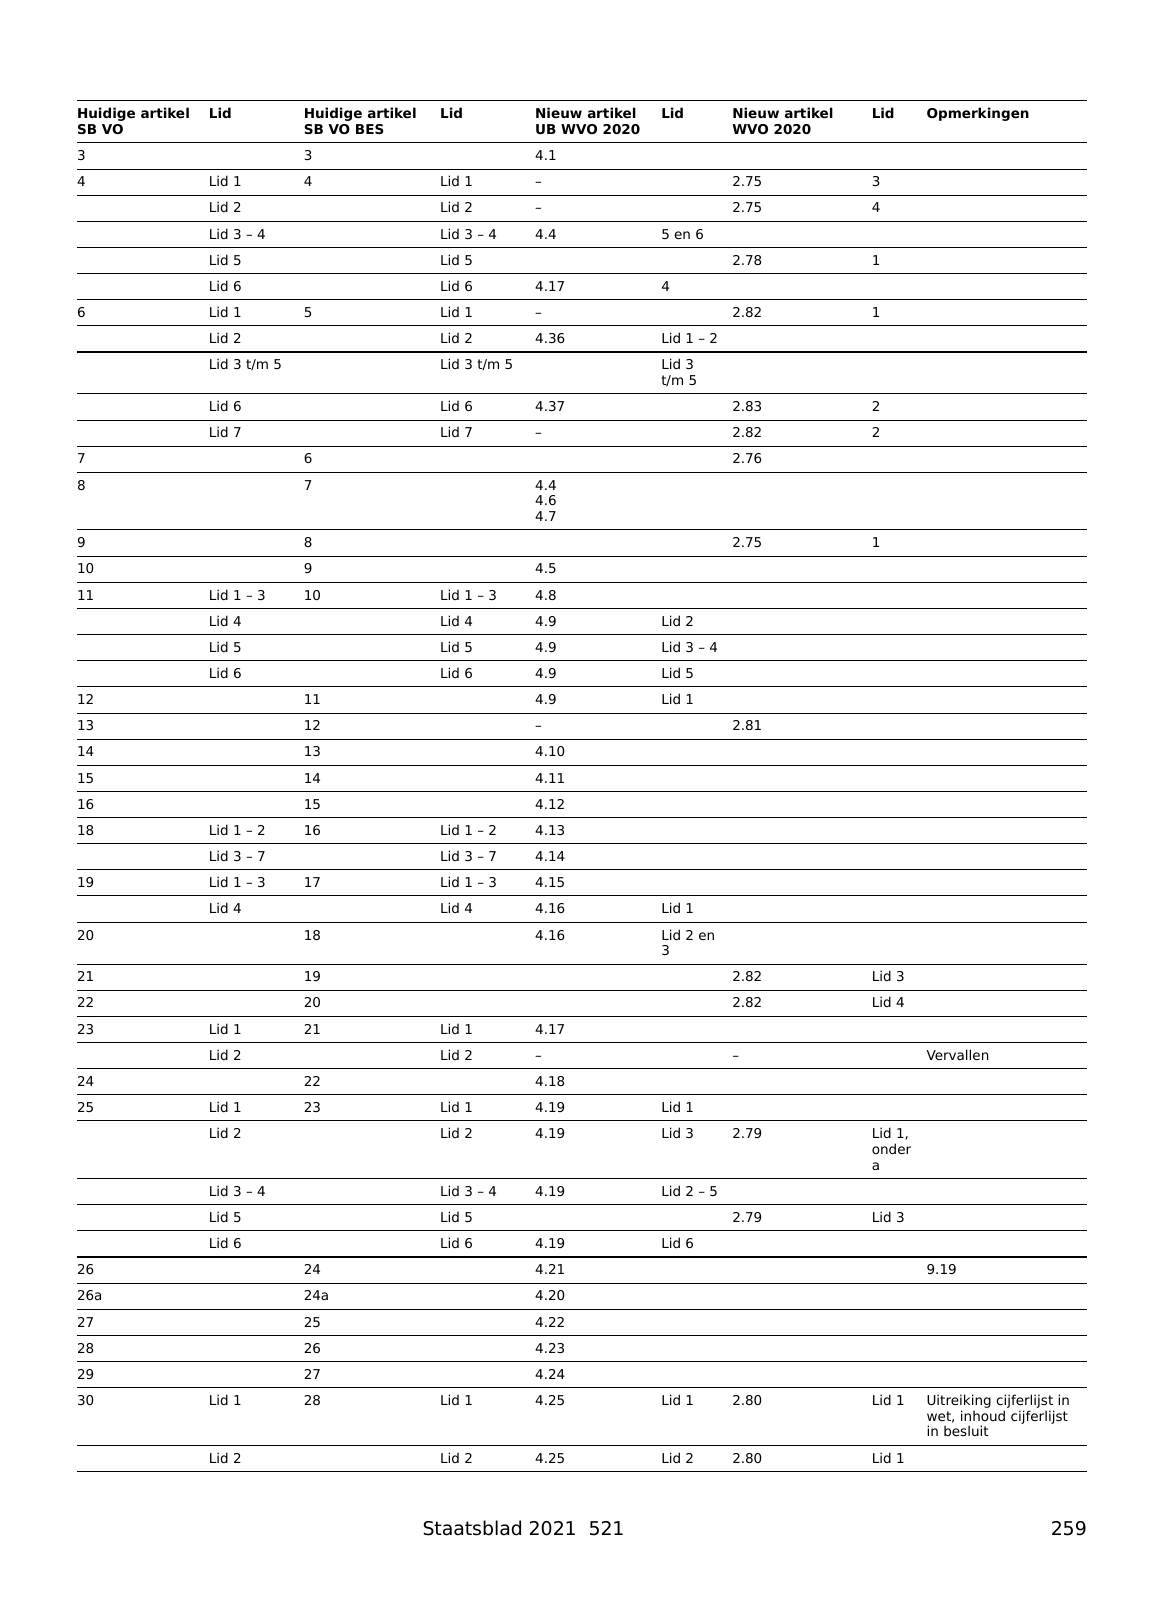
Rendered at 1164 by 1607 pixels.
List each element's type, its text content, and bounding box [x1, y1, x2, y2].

table_cell [529, 248, 655, 273]
table_cell [920, 661, 1087, 686]
table_cell [726, 687, 866, 712]
table_cell [920, 196, 1087, 221]
table_header Lid [655, 101, 726, 142]
table_cell 1 [866, 300, 920, 325]
table_cell Lid 4 [434, 896, 529, 922]
table_cell Lid 6 [655, 1231, 726, 1256]
table_header Lid [434, 101, 529, 142]
table_cell [77, 326, 203, 351]
table_cell [298, 635, 434, 660]
table_cell [298, 353, 434, 393]
table_cell Lid 3 – 4 [203, 1179, 298, 1204]
table_cell – [726, 1043, 866, 1068]
table_cell [434, 1336, 529, 1361]
table_cell [434, 766, 529, 791]
table_cell [655, 818, 726, 843]
table_cell [298, 609, 434, 634]
table_cell 14 [77, 740, 203, 765]
table_cell [434, 143, 529, 168]
table_cell 4.9 [529, 609, 655, 634]
table_cell Lid 5 [434, 635, 529, 660]
table_cell [203, 1362, 298, 1387]
table_cell Lid 7 [434, 421, 529, 446]
table_cell [77, 421, 203, 446]
table_cell Lid 6 [434, 661, 529, 686]
table_cell 1 [866, 248, 920, 273]
table_cell Lid 3 – 4 [655, 635, 726, 660]
table_cell [726, 1362, 866, 1387]
table_cell [655, 1205, 726, 1230]
table_cell Lid 1 [655, 896, 726, 922]
table_cell 24a [298, 1284, 434, 1309]
table_cell 18 [77, 818, 203, 843]
table_cell 4.19 [529, 1179, 655, 1204]
table_cell 15 [298, 792, 434, 817]
table_cell [77, 1043, 203, 1068]
table_cell Lid 1 – 3 [434, 870, 529, 895]
table_cell 4.8 [529, 583, 655, 608]
table_cell [866, 818, 920, 843]
table_cell [866, 896, 920, 922]
table_cell – [529, 196, 655, 221]
table_cell [920, 1446, 1087, 1471]
table_cell [866, 1284, 920, 1309]
table_cell [866, 583, 920, 608]
table_cell [866, 1310, 920, 1335]
table_cell 4.22 [529, 1310, 655, 1335]
table_cell [866, 447, 920, 472]
table_cell 8 [77, 473, 203, 529]
table_cell [726, 274, 866, 299]
table_cell [203, 687, 298, 712]
table_cell [726, 844, 866, 869]
table_cell [655, 248, 726, 273]
table_cell Lid 3 t/m 5 [203, 353, 298, 393]
table_cell Lid 2 en 3 [655, 923, 726, 963]
table_cell Lid 2 [203, 326, 298, 351]
table_cell [920, 792, 1087, 817]
table_cell Lid 3 – 4 [203, 222, 298, 247]
table_cell Lid 7 [203, 421, 298, 446]
table_cell 4.17 [529, 1017, 655, 1042]
table_cell [866, 353, 920, 393]
table_header Nieuw artikel UB WVO 2020 [529, 101, 655, 142]
table_cell [920, 1095, 1087, 1120]
table_cell Lid 2 [203, 1121, 298, 1178]
table_cell 4.9 [529, 687, 655, 712]
table_cell Lid 2 [434, 1446, 529, 1471]
table_cell [920, 447, 1087, 472]
table_cell [920, 1205, 1087, 1230]
table_cell [920, 1121, 1087, 1178]
table_cell [434, 714, 529, 738]
table_cell Lid 1 [203, 300, 298, 325]
table_cell Lid 5 [655, 661, 726, 686]
table_cell [726, 923, 866, 963]
table_cell 4.37 [529, 394, 655, 419]
table_cell Lid 1 [434, 1017, 529, 1042]
table_cell Lid 4 [866, 991, 920, 1016]
table_cell 4.14 [529, 844, 655, 869]
table_cell [434, 1362, 529, 1387]
table_cell Lid 5 [203, 1205, 298, 1230]
table_cell 4.4 4.6 4.7 [529, 473, 655, 529]
table_cell [920, 896, 1087, 922]
table_cell [920, 557, 1087, 582]
table_cell [866, 1179, 920, 1204]
table_cell Lid 1 – 3 [203, 583, 298, 608]
table_cell [920, 394, 1087, 419]
table_cell Lid 1 – 3 [203, 870, 298, 895]
table_cell [203, 473, 298, 529]
table_header Lid [866, 101, 920, 142]
table_cell Lid 1 [655, 687, 726, 712]
table_cell Lid 1 [434, 1095, 529, 1120]
table_cell [726, 583, 866, 608]
table_cell [726, 1017, 866, 1042]
table_cell – [529, 300, 655, 325]
table_cell [866, 740, 920, 765]
table_cell [726, 557, 866, 582]
table_cell Lid 5 [203, 635, 298, 660]
table_cell 3 [298, 143, 434, 168]
table_cell [920, 300, 1087, 325]
table_cell 9.19 [920, 1258, 1087, 1282]
table_cell [434, 965, 529, 989]
table_cell Lid 1 [434, 170, 529, 194]
table_cell Lid 1 – 2 [655, 326, 726, 351]
table_cell [726, 818, 866, 843]
table_cell [866, 792, 920, 817]
table_cell [655, 421, 726, 446]
table_header Huidige artikel SB VO BES [298, 101, 434, 142]
table_cell [726, 896, 866, 922]
table_cell Lid 1 [203, 170, 298, 194]
table_cell Lid 3 – 4 [434, 222, 529, 247]
table_cell [655, 1017, 726, 1042]
table_cell [726, 740, 866, 765]
table_cell [77, 274, 203, 299]
table_cell [529, 1205, 655, 1230]
table_cell 4.23 [529, 1336, 655, 1361]
table_cell [434, 1310, 529, 1335]
table_cell Lid 3 [866, 965, 920, 989]
table_cell [866, 143, 920, 168]
table_cell Lid 1 [434, 300, 529, 325]
table_cell [77, 353, 203, 393]
table_cell [866, 557, 920, 582]
table_cell [655, 714, 726, 738]
table_cell Lid 1 [655, 1095, 726, 1120]
table_cell Lid 2 [655, 609, 726, 634]
table_cell 4.20 [529, 1284, 655, 1309]
table_cell 20 [298, 991, 434, 1016]
table_cell [298, 1205, 434, 1230]
table_cell Lid 6 [203, 1231, 298, 1256]
table_cell [655, 870, 726, 895]
table_cell [655, 170, 726, 194]
table_header Huidige artikel SB VO [77, 101, 203, 142]
table_cell 14 [298, 766, 434, 791]
table_cell [866, 1095, 920, 1120]
table_cell 24 [298, 1258, 434, 1282]
table_cell 4.16 [529, 923, 655, 963]
table_cell 7 [77, 447, 203, 472]
table_cell [920, 740, 1087, 765]
table_cell [655, 965, 726, 989]
table_cell 24 [77, 1069, 203, 1094]
table_cell 22 [77, 991, 203, 1016]
table_cell 2.75 [726, 170, 866, 194]
table_cell 13 [77, 714, 203, 738]
table_cell 20 [77, 923, 203, 963]
table_cell Lid 1 – 2 [434, 818, 529, 843]
table_cell [203, 1336, 298, 1361]
table_cell [655, 844, 726, 869]
table_cell Lid 6 [434, 274, 529, 299]
table_cell Lid 3 – 7 [203, 844, 298, 869]
table_cell [866, 923, 920, 963]
table_cell [434, 447, 529, 472]
table_cell [920, 222, 1087, 247]
table_cell [866, 609, 920, 634]
table_cell [77, 661, 203, 686]
table_cell [866, 274, 920, 299]
table_cell 4 [77, 170, 203, 194]
table_cell [77, 1231, 203, 1256]
table_cell [203, 1310, 298, 1335]
table_cell 2.80 [726, 1446, 866, 1471]
table_header Opmerkingen [920, 101, 1087, 142]
table_cell 2.82 [726, 421, 866, 446]
table_cell 4 [866, 196, 920, 221]
table_cell [920, 844, 1087, 869]
table_cell [726, 1310, 866, 1335]
table_cell Lid 4 [434, 609, 529, 634]
table_cell Lid 6 [203, 661, 298, 686]
table_cell [920, 170, 1087, 194]
table_cell 4.1 [529, 143, 655, 168]
table_cell [655, 143, 726, 168]
table_cell 4.9 [529, 635, 655, 660]
table_cell [434, 557, 529, 582]
table_cell [655, 1336, 726, 1361]
table_cell 4.17 [529, 274, 655, 299]
table_cell [726, 1179, 866, 1204]
table_cell [866, 326, 920, 351]
table_cell 4.25 [529, 1446, 655, 1471]
table_cell 23 [298, 1095, 434, 1120]
table_cell 4.19 [529, 1095, 655, 1120]
table_cell [920, 274, 1087, 299]
table_cell [655, 447, 726, 472]
table_cell [77, 1121, 203, 1178]
table_cell [920, 714, 1087, 738]
table_cell [77, 222, 203, 247]
table_cell 2.83 [726, 394, 866, 419]
table_cell [866, 1017, 920, 1042]
table_cell [203, 792, 298, 817]
table_cell [77, 394, 203, 419]
table_cell [203, 1069, 298, 1094]
table_cell 5 en 6 [655, 222, 726, 247]
table_cell 1 [866, 530, 920, 556]
table_cell [920, 1179, 1087, 1204]
table_cell 4.16 [529, 896, 655, 922]
table_cell [920, 530, 1087, 556]
table_cell [726, 1069, 866, 1094]
table_cell 2 [866, 421, 920, 446]
table_cell 8 [298, 530, 434, 556]
table_cell [655, 1069, 726, 1094]
table_header Lid [203, 101, 298, 142]
table_cell [434, 1284, 529, 1309]
table_cell 4.4 [529, 222, 655, 247]
table_cell [866, 635, 920, 660]
table_cell Lid 6 [434, 394, 529, 419]
table_cell [298, 421, 434, 446]
table_cell [203, 766, 298, 791]
table_cell [920, 473, 1087, 529]
table_cell 4.15 [529, 870, 655, 895]
table_cell [920, 635, 1087, 660]
table_cell [866, 1258, 920, 1282]
table_cell Lid 1 [866, 1446, 920, 1471]
table_cell [434, 473, 529, 529]
table_cell 15 [77, 766, 203, 791]
table_cell 4.18 [529, 1069, 655, 1094]
table_cell [866, 473, 920, 529]
table_cell 22 [298, 1069, 434, 1094]
table_cell [726, 792, 866, 817]
table_cell 4.9 [529, 661, 655, 686]
table_cell 4.11 [529, 766, 655, 791]
table_cell 2.80 [726, 1388, 866, 1445]
table_cell Lid 2 [434, 1121, 529, 1178]
table_cell [655, 1043, 726, 1068]
table_cell [866, 766, 920, 791]
table_cell [920, 965, 1087, 989]
table_cell Lid 2 [203, 196, 298, 221]
table_cell Lid 2 [655, 1446, 726, 1471]
table_cell [655, 766, 726, 791]
table_cell [298, 661, 434, 686]
table_cell 4.25 [529, 1388, 655, 1445]
table_cell [655, 583, 726, 608]
table_cell Lid 3 t/m 5 [655, 353, 726, 393]
table_cell [920, 923, 1087, 963]
table_cell 30 [77, 1388, 203, 1445]
table_cell [434, 923, 529, 963]
table_cell [726, 143, 866, 168]
table_cell [726, 661, 866, 686]
table_cell 4.5 [529, 557, 655, 582]
table_cell 27 [77, 1310, 203, 1335]
table_cell [655, 530, 726, 556]
table_cell [434, 1258, 529, 1282]
table_cell [203, 740, 298, 765]
table_cell [920, 687, 1087, 712]
table_cell [529, 965, 655, 989]
table_cell – [529, 170, 655, 194]
table_cell [203, 557, 298, 582]
table_cell [726, 870, 866, 895]
table_cell Lid 3 – 4 [434, 1179, 529, 1204]
table_cell Lid 1 [203, 1017, 298, 1042]
table_cell [298, 326, 434, 351]
table_cell [77, 844, 203, 869]
table_cell [434, 740, 529, 765]
table_cell 2.82 [726, 991, 866, 1016]
table_cell Lid 1, onder a [866, 1121, 920, 1178]
table_cell [866, 687, 920, 712]
table_cell 12 [77, 687, 203, 712]
table_cell [726, 635, 866, 660]
table_cell [655, 394, 726, 419]
table_cell [655, 196, 726, 221]
table_cell – [529, 714, 655, 738]
table_cell 26 [77, 1258, 203, 1282]
table_cell [77, 248, 203, 273]
table_cell Lid 6 [203, 394, 298, 419]
table_cell 2.79 [726, 1121, 866, 1178]
table_cell [920, 870, 1087, 895]
table_cell [203, 714, 298, 738]
table_cell 23 [77, 1017, 203, 1042]
table_cell Lid 2 [203, 1043, 298, 1068]
table_cell [866, 661, 920, 686]
table_cell [298, 1121, 434, 1178]
table_cell 4.13 [529, 818, 655, 843]
table_cell [529, 991, 655, 1016]
table_cell 21 [298, 1017, 434, 1042]
table_cell [203, 991, 298, 1016]
table_cell 25 [77, 1095, 203, 1120]
table_cell [203, 1258, 298, 1282]
table_cell 25 [298, 1310, 434, 1335]
table_cell [920, 1231, 1087, 1256]
table_cell [920, 766, 1087, 791]
table_cell [203, 965, 298, 989]
table_cell 16 [77, 792, 203, 817]
table_cell [866, 870, 920, 895]
table_cell [203, 447, 298, 472]
table_cell 12 [298, 714, 434, 738]
table_cell 2.81 [726, 714, 866, 738]
table_cell Lid 4 [203, 609, 298, 634]
table_cell [920, 818, 1087, 843]
table_cell [920, 1069, 1087, 1094]
table_cell 4.19 [529, 1121, 655, 1178]
table_cell [726, 1231, 866, 1256]
table_cell [655, 1362, 726, 1387]
table_cell 11 [77, 583, 203, 608]
table_cell [726, 1336, 866, 1361]
table_cell 28 [77, 1336, 203, 1361]
table_cell [77, 1205, 203, 1230]
table_cell [77, 635, 203, 660]
table_cell 29 [77, 1362, 203, 1387]
table_cell [298, 1446, 434, 1471]
table_cell [203, 143, 298, 168]
table_cell [529, 447, 655, 472]
table_cell [726, 353, 866, 393]
table_cell 4.36 [529, 326, 655, 351]
table_cell Lid 1 – 3 [434, 583, 529, 608]
table_cell Lid 2 [434, 196, 529, 221]
table_cell [203, 923, 298, 963]
table_cell Lid 5 [434, 248, 529, 273]
table_cell [529, 353, 655, 393]
table_cell Lid 4 [203, 896, 298, 922]
table_cell 7 [298, 473, 434, 529]
table_cell [726, 609, 866, 634]
table_cell [920, 609, 1087, 634]
table_cell 2.75 [726, 530, 866, 556]
table_cell 4.24 [529, 1362, 655, 1387]
table_cell [655, 557, 726, 582]
table_cell Lid 6 [203, 274, 298, 299]
table_cell 3 [866, 170, 920, 194]
table_cell – [529, 421, 655, 446]
table_cell Lid 1 [866, 1388, 920, 1445]
table_cell [866, 1336, 920, 1361]
table_cell 26 [298, 1336, 434, 1361]
table_cell [866, 1362, 920, 1387]
table_cell [866, 844, 920, 869]
table_cell 2.76 [726, 447, 866, 472]
table_header Nieuw artikel WVO 2020 [726, 101, 866, 142]
table_cell [655, 1310, 726, 1335]
table_cell 10 [298, 583, 434, 608]
table_cell [920, 1017, 1087, 1042]
table_cell [866, 1069, 920, 1094]
table_cell [77, 1446, 203, 1471]
table_cell [655, 740, 726, 765]
table_cell [298, 274, 434, 299]
table_cell 10 [77, 557, 203, 582]
table_cell – [529, 1043, 655, 1068]
table_cell 4.19 [529, 1231, 655, 1256]
table_cell 19 [298, 965, 434, 989]
table_cell [726, 222, 866, 247]
table_cell [655, 300, 726, 325]
table_cell 6 [298, 447, 434, 472]
table_cell [726, 1095, 866, 1120]
table_cell [203, 530, 298, 556]
table_cell [655, 473, 726, 529]
table_cell [655, 991, 726, 1016]
table_cell Vervallen [920, 1043, 1087, 1068]
table_cell 28 [298, 1388, 434, 1445]
table_cell [298, 248, 434, 273]
table_cell [920, 1310, 1087, 1335]
table_cell [434, 991, 529, 1016]
table_cell [77, 896, 203, 922]
table_cell [655, 1258, 726, 1282]
table_cell 4 [655, 274, 726, 299]
table_cell 3 [77, 143, 203, 168]
table_cell Lid 1 [203, 1388, 298, 1445]
table_cell Lid 3 – 7 [434, 844, 529, 869]
table_cell [726, 473, 866, 529]
table_cell Lid 1 [434, 1388, 529, 1445]
table_cell 27 [298, 1362, 434, 1387]
table_cell 2.82 [726, 965, 866, 989]
table_cell [298, 222, 434, 247]
table_cell 13 [298, 740, 434, 765]
table_cell 2.82 [726, 300, 866, 325]
table_cell [434, 530, 529, 556]
table_cell [203, 1284, 298, 1309]
table_cell [298, 1179, 434, 1204]
table_cell Lid 2 [203, 1446, 298, 1471]
table_cell 5 [298, 300, 434, 325]
table_cell [77, 609, 203, 634]
table_cell [920, 1336, 1087, 1361]
table_cell 4.10 [529, 740, 655, 765]
table_cell [655, 1284, 726, 1309]
table_cell 9 [298, 557, 434, 582]
table_cell [655, 792, 726, 817]
table_cell 2.79 [726, 1205, 866, 1230]
table_cell 16 [298, 818, 434, 843]
table_cell [298, 844, 434, 869]
table_cell 4.21 [529, 1258, 655, 1282]
table_cell 4 [298, 170, 434, 194]
table_cell 2 [866, 394, 920, 419]
table_cell [726, 766, 866, 791]
table_cell 9 [77, 530, 203, 556]
table_cell 11 [298, 687, 434, 712]
table_cell [434, 687, 529, 712]
table_cell [434, 1069, 529, 1094]
table_cell Lid 1 [655, 1388, 726, 1445]
table_cell [529, 530, 655, 556]
table_cell [866, 1043, 920, 1068]
table_cell Lid 3 [655, 1121, 726, 1178]
table_cell [866, 222, 920, 247]
table_cell [920, 326, 1087, 351]
table_cell 21 [77, 965, 203, 989]
table_cell [298, 896, 434, 922]
table_cell Lid 6 [434, 1231, 529, 1256]
table_cell 2.78 [726, 248, 866, 273]
table_cell [920, 421, 1087, 446]
table_cell 4.12 [529, 792, 655, 817]
table_cell 26a [77, 1284, 203, 1309]
table_cell Lid 3 t/m 5 [434, 353, 529, 393]
table_cell [298, 1043, 434, 1068]
table_cell 18 [298, 923, 434, 963]
table_cell Lid 2 [434, 326, 529, 351]
table_cell Lid 2 [434, 1043, 529, 1068]
table_cell [866, 1231, 920, 1256]
table_cell [726, 326, 866, 351]
table_cell Lid 5 [434, 1205, 529, 1230]
table_cell [920, 143, 1087, 168]
table_cell Uitreiking cijferlijst in wet, inhoud cijferlijst in besluit [920, 1388, 1087, 1445]
table_cell 19 [77, 870, 203, 895]
table_cell Lid 1 [203, 1095, 298, 1120]
table_cell 2.75 [726, 196, 866, 221]
table_cell 17 [298, 870, 434, 895]
table_cell [920, 991, 1087, 1016]
table_cell [77, 196, 203, 221]
table_cell [920, 1284, 1087, 1309]
table_cell [434, 792, 529, 817]
table_cell [920, 583, 1087, 608]
table_cell Lid 5 [203, 248, 298, 273]
table_cell [920, 248, 1087, 273]
table_cell 6 [77, 300, 203, 325]
table_cell [298, 196, 434, 221]
table_cell Lid 1 – 2 [203, 818, 298, 843]
table_cell [920, 1362, 1087, 1387]
table_cell [298, 394, 434, 419]
table_cell [920, 353, 1087, 393]
table_cell [726, 1258, 866, 1282]
table_cell Lid 3 [866, 1205, 920, 1230]
table_cell [77, 1179, 203, 1204]
table_cell [298, 1231, 434, 1256]
table_cell [866, 714, 920, 738]
table_cell [726, 1284, 866, 1309]
table_cell Lid 2 – 5 [655, 1179, 726, 1204]
